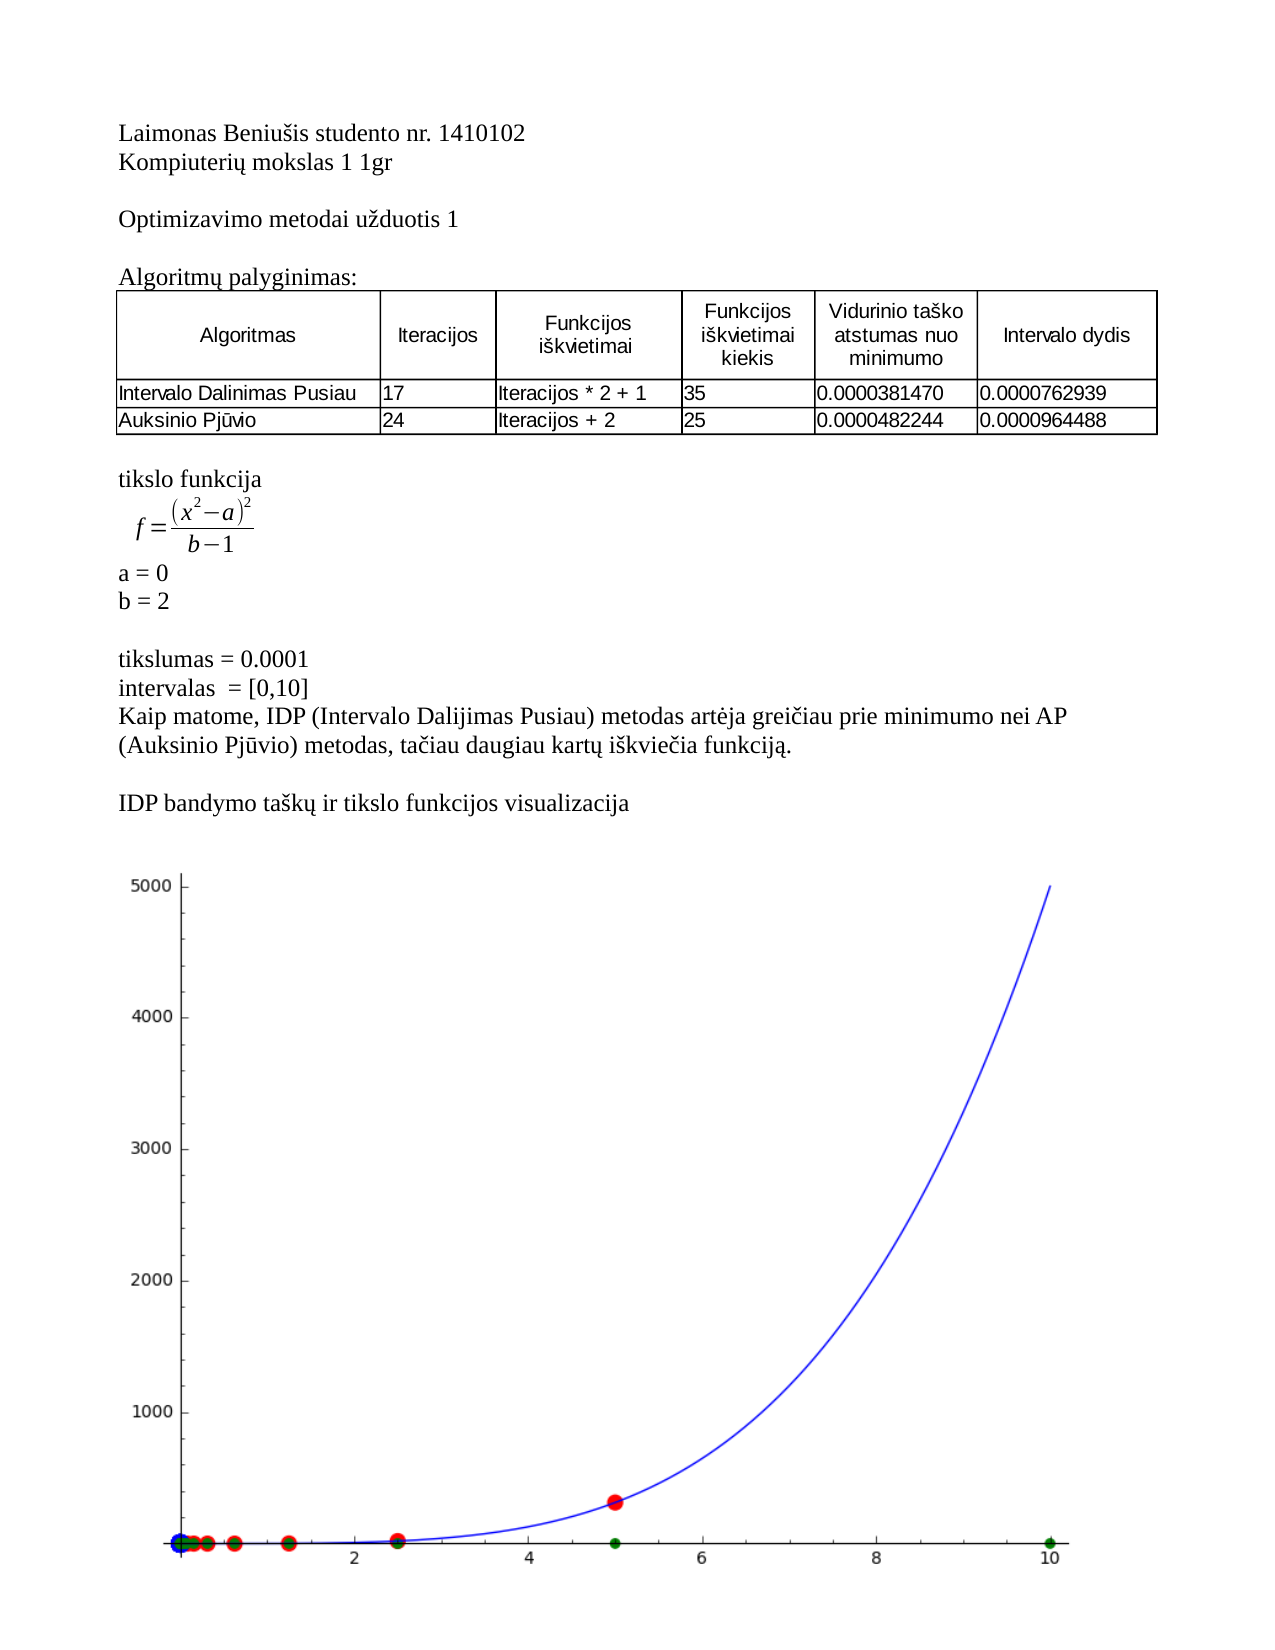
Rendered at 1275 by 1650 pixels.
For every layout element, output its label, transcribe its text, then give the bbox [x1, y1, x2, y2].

text b = 2 [118, 586, 1157, 615]
text intervalas = [0,10] [118, 673, 1157, 701]
text Laimonas Beniušis studento nr. 1410102 Kompiuterių mokslas 1 1gr [118, 118, 1157, 176]
text tikslumas = 0.0001 [118, 644, 1157, 673]
picture [118, 861, 1079, 1580]
text Optimizavimo metodai užduotis 1 [118, 204, 1157, 233]
text Algoritmų palyginimas: [118, 262, 1157, 290]
text Kaip matome, IDP (Intervalo Dalijimas Pusiau) metodas artėja greičiau prie minimumo nei AP (Auksinio Pjūvio) metodas, tačiau daugiau kartų iškviečia funkciją. [118, 701, 1157, 759]
text tikslo funkcija [118, 464, 1157, 493]
text IDP bandymo taškų ir tikslo funkcijos visualizacija [118, 788, 1157, 816]
text a = 0 [118, 558, 1157, 586]
